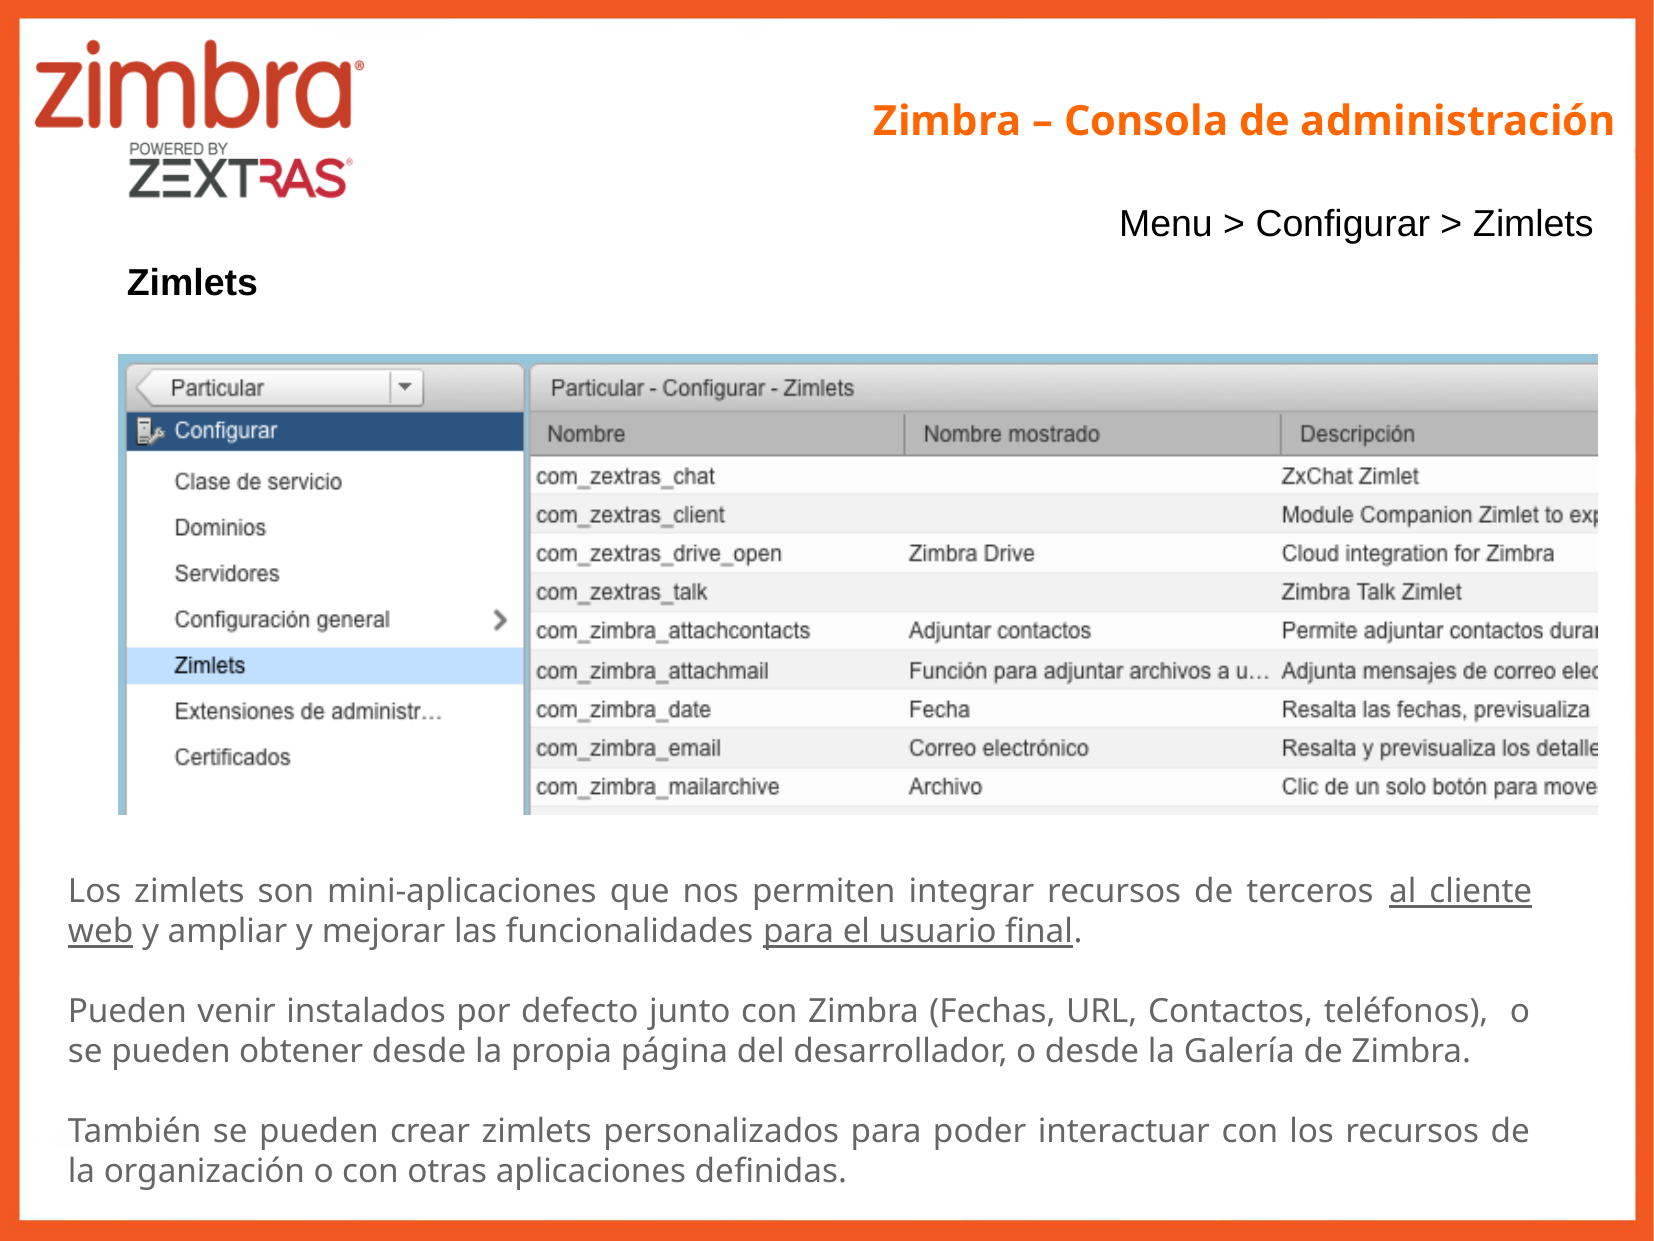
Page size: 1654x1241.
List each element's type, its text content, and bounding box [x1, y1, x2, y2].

text_box Zimlets [106, 248, 296, 317]
text_box Los zimlets son mini-aplicaciones que nos permiten integrar recursos de terceros al cliente web y ampliar y mejorar las funcionalidades para el usuario final. Pueden venir instalados por defecto junto con Zimbra (Fechas, URL, Contactos, teléfonos), o se pueden obtener desde la propia página del desarrollador, o desde la Galería de Zimbra. También se pueden crear zimlets personalizados para poder interactuar con los recursos de la organización o con otras aplicaciones definidas. [53, 862, 1548, 1158]
text_box Zimbra – Consola de administración [874, 90, 1593, 144]
text_box Menu > Configurar > Zimlets [1098, 188, 1619, 258]
picture [0, 0, 1654, 1241]
